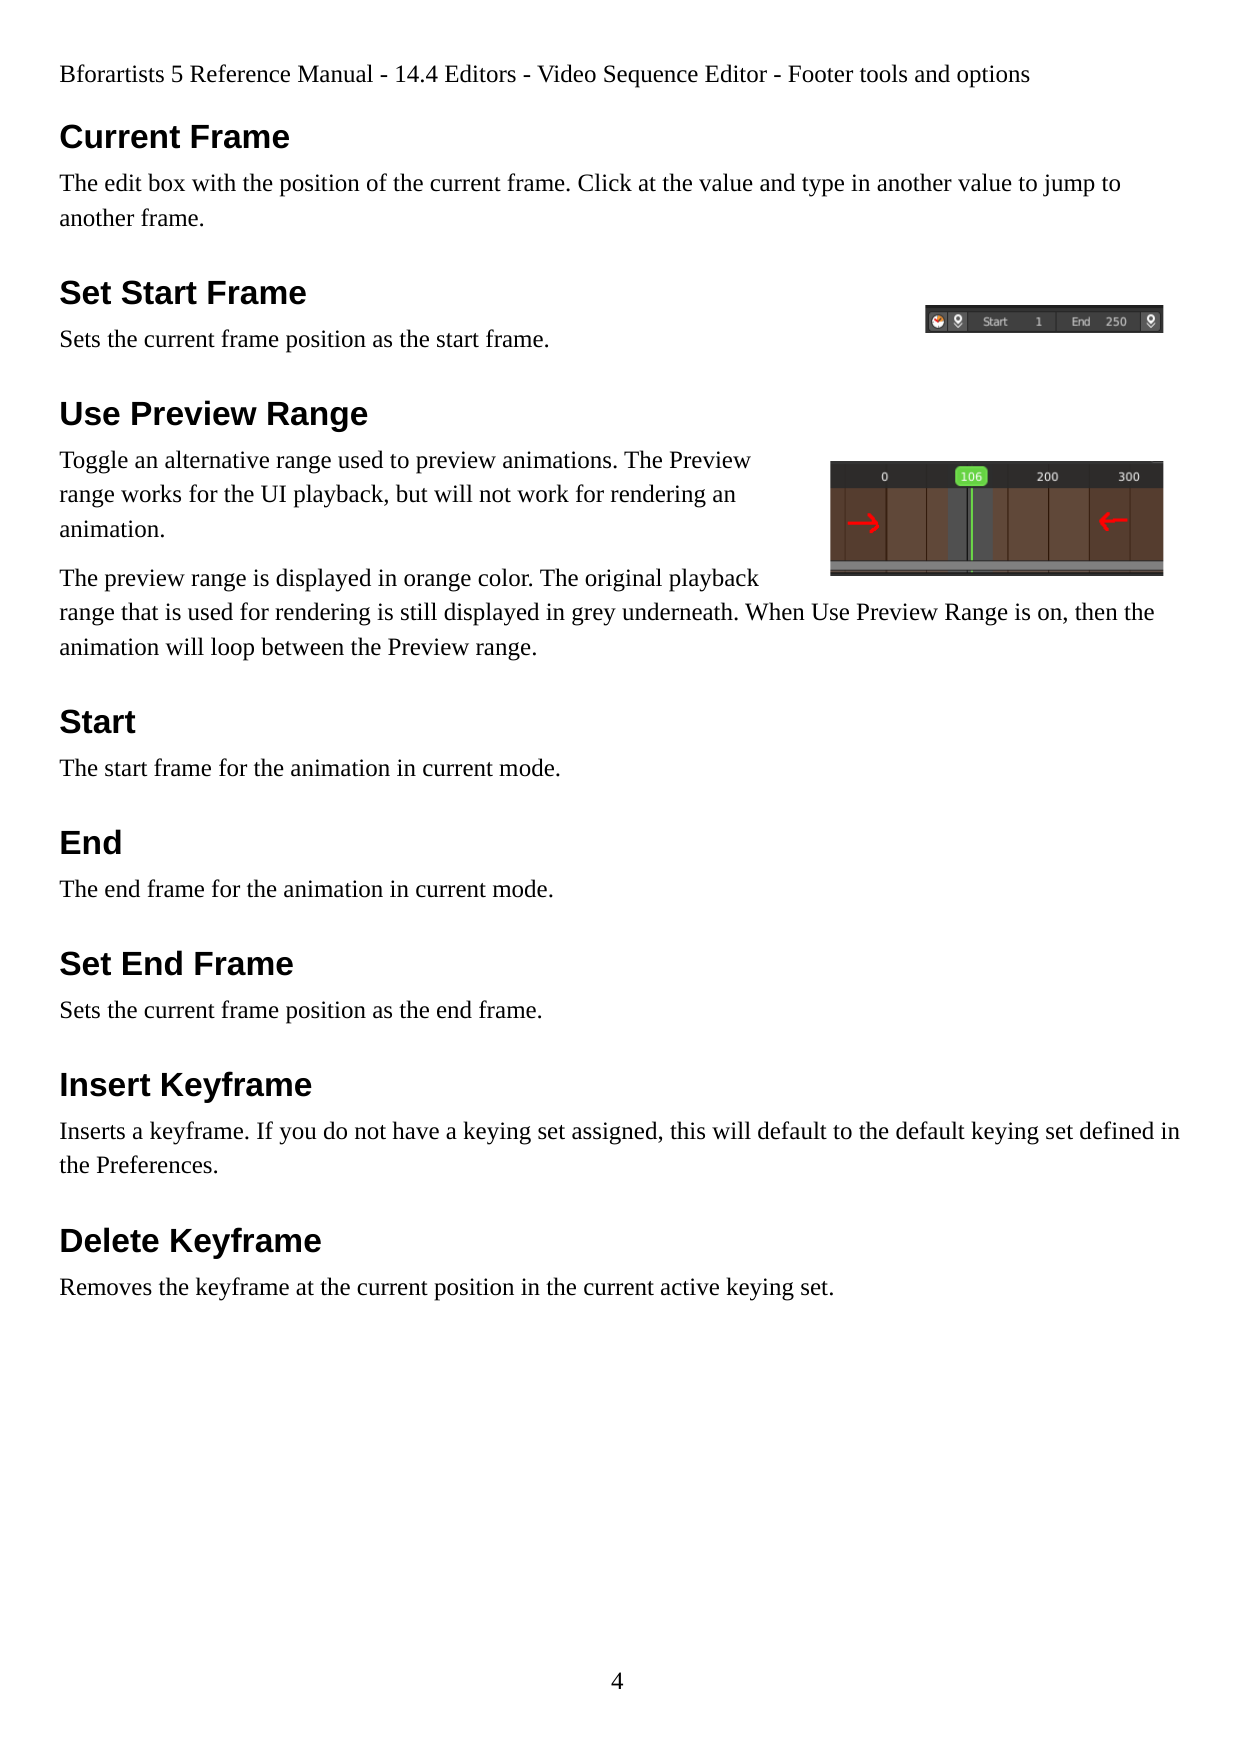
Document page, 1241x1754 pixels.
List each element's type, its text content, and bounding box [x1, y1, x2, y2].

text The start frame for the animation in current mode. [59, 753, 1181, 782]
text Removes the keyframe at the current position in the current active keying set. [59, 1272, 1181, 1300]
text Toggle an alternative range used to preview animations. The Preview range works for the UI playback, but will not work for rendering an animation. [59, 445, 1181, 543]
text Sets the current frame position as the end frame. [59, 995, 1181, 1024]
text The end frame for the animation in current mode. [59, 874, 1181, 903]
subtitle Set Start Frame [59, 273, 1181, 311]
text The preview range is displayed in orange color. The original playback range that is used for rendering is still displayed in grey underneath. When Use Preview Range is on, then the animation will loop between the Preview range. [59, 563, 1181, 661]
text Inserts a keyframe. If you do not have a keying set assigned, this will default to the default keying set defined in the Preferences. [59, 1116, 1181, 1179]
picture [925, 305, 1164, 333]
subtitle Set End Frame [59, 944, 1181, 983]
subtitle Delete Keyframe [59, 1221, 1181, 1259]
subtitle Insert Keyframe [59, 1065, 1181, 1104]
subtitle End [59, 823, 1181, 862]
subtitle Use Preview Range [59, 394, 1181, 432]
picture [830, 461, 1164, 576]
text Sets the current frame position as the start frame. [59, 324, 1181, 353]
subtitle Current Frame [59, 117, 1181, 156]
subtitle Start [59, 702, 1181, 741]
text The edit box with the position of the current frame. Click at the value and type in another value to jump to another frame. [59, 168, 1181, 232]
